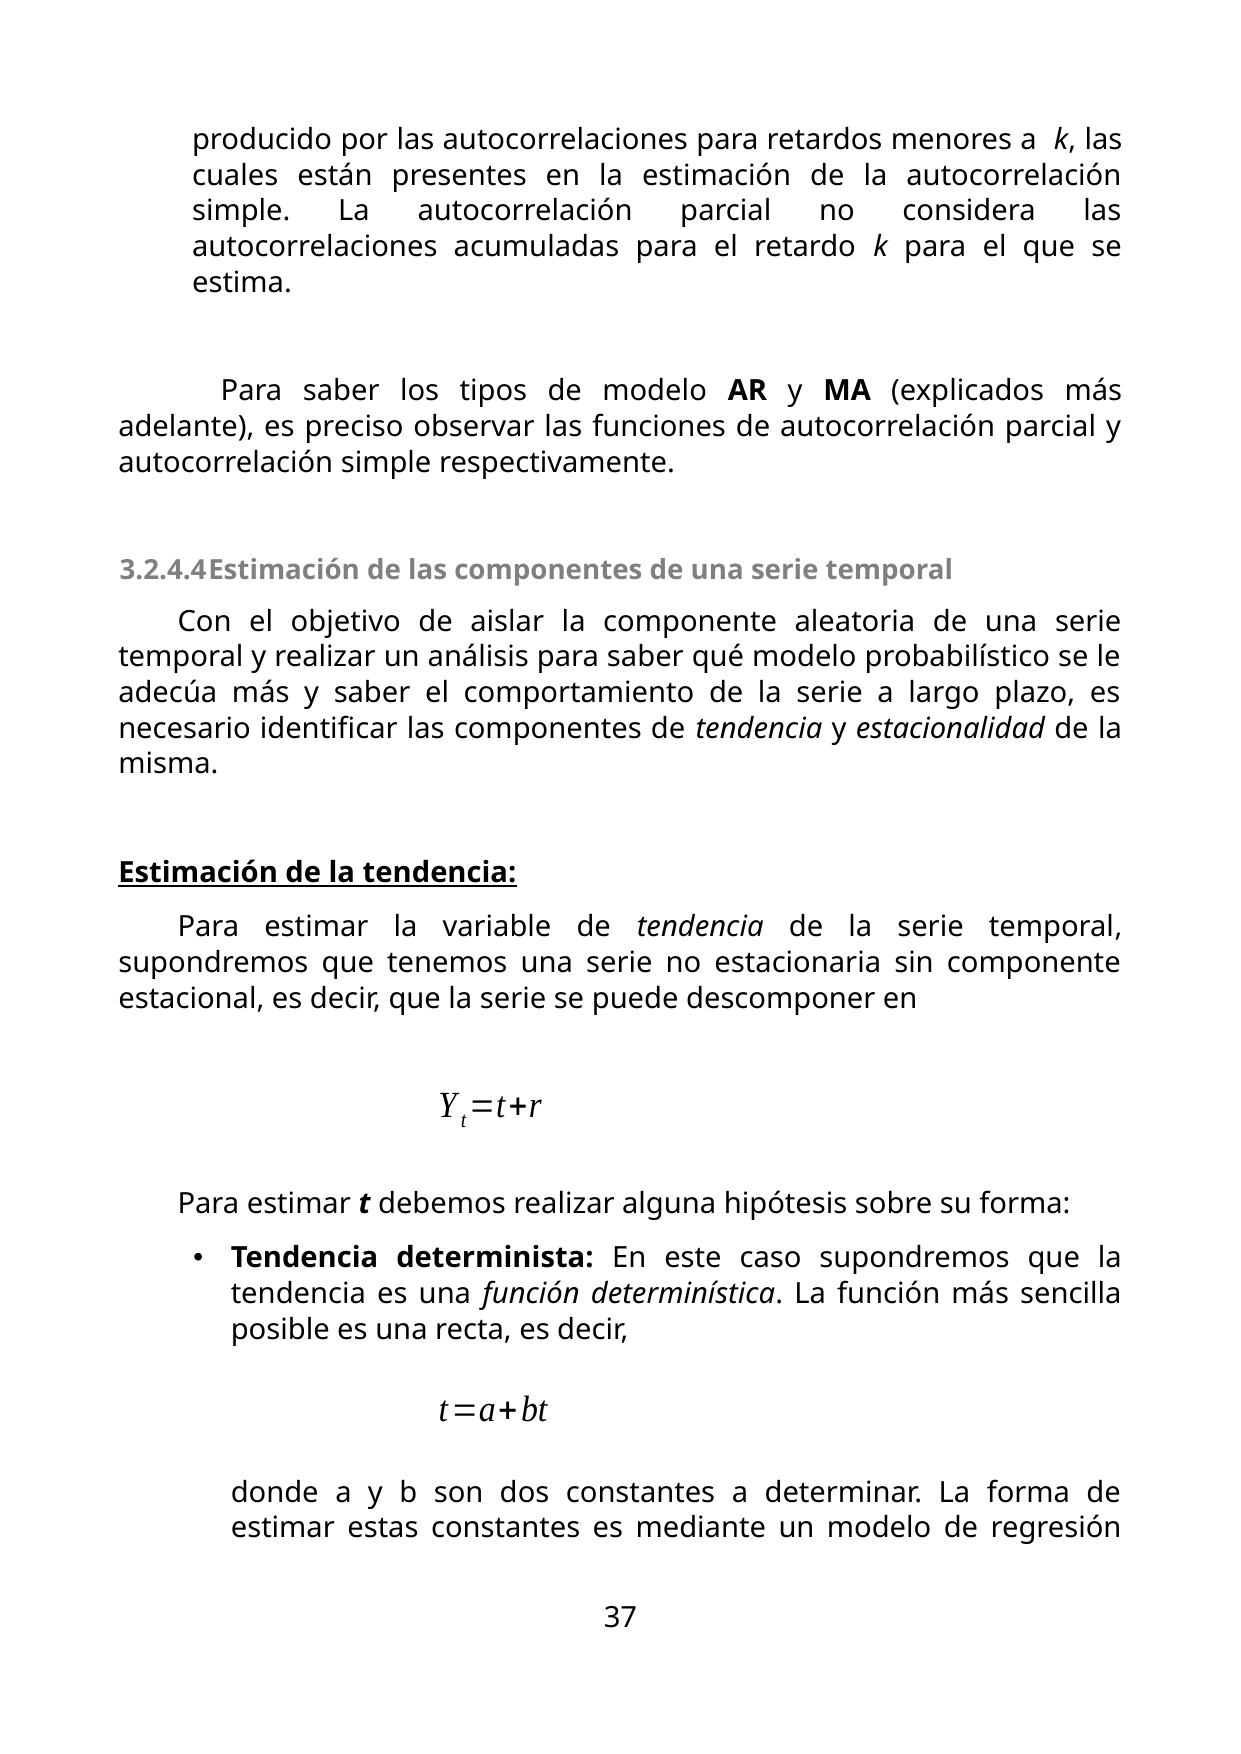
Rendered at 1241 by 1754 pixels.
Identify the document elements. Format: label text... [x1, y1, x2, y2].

list donde a y b son dos constantes a determinar. La forma de estimar estas constantes es mediante un modelo de regresión [193, 1471, 1122, 1546]
text Para saber los tipos de modelo AR y MA (explicados más adelante), es preciso observar las funciones de autocorrelación parcial y autocorrelación simple respectivamente. [118, 369, 1122, 481]
list producido por las autocorrelaciones para retardos menores a k, las cuales están presentes en la estimación de la autocorrelación simple. La autocorrelación parcial no considera las autocorrelaciones acumuladas para el retardo k para el que se estima. [162, 118, 1122, 301]
text Estimación de la tendencia: [118, 851, 1122, 891]
text Con el objetivo de aislar la componente aleatoria de una serie temporal y realizar un análisis para saber qué modelo probabilístico se le adecúa más y saber el comportamiento de la serie a largo plazo, es necesario identificar las componentes de tendencia y estacionalidad de la misma. [118, 600, 1122, 782]
text Para estimar la variable de tendencia de la serie temporal, supondremos que tenemos una serie no estacionaria sin componente estacional, es decir, que la serie se puede descomponer en [118, 906, 1122, 1017]
list Tendencia determinista: En este caso supondremos que la tendencia es una función determinística. La función más sencilla posible es una recta, es decir, [193, 1237, 1122, 1348]
text Para estimar t debemos realizar alguna hipótesis sobre su forma: [118, 1182, 1122, 1222]
subtitle Estimación de las componentes de una serie temporal [119, 550, 1122, 587]
